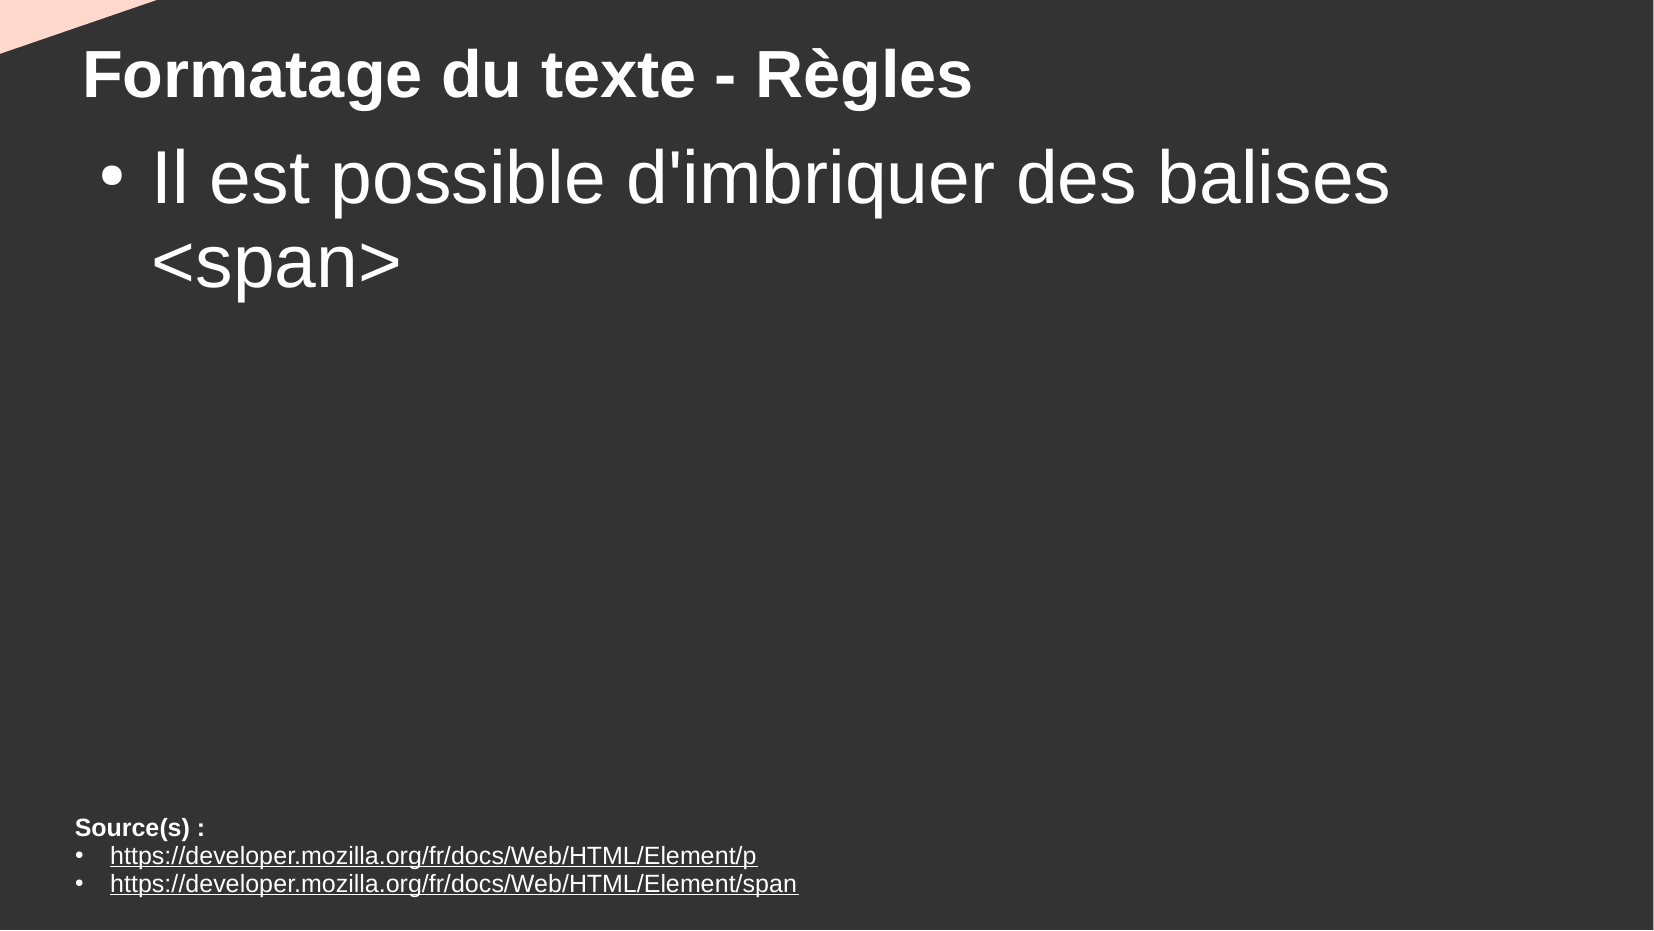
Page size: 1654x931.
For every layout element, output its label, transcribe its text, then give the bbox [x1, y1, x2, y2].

list Il est possible d'imbriquer des balises <span> [80, 135, 1605, 686]
text_box [0, 0, 157, 54]
title Formatage du texte - Règles [82, 37, 1571, 114]
text_box Source(s) : https://developer.mozilla.org/fr/docs/Web/HTML/Element/p https://developer.mozilla.org/fr/docs/Web/HTML/Element/span [60, 806, 1546, 931]
